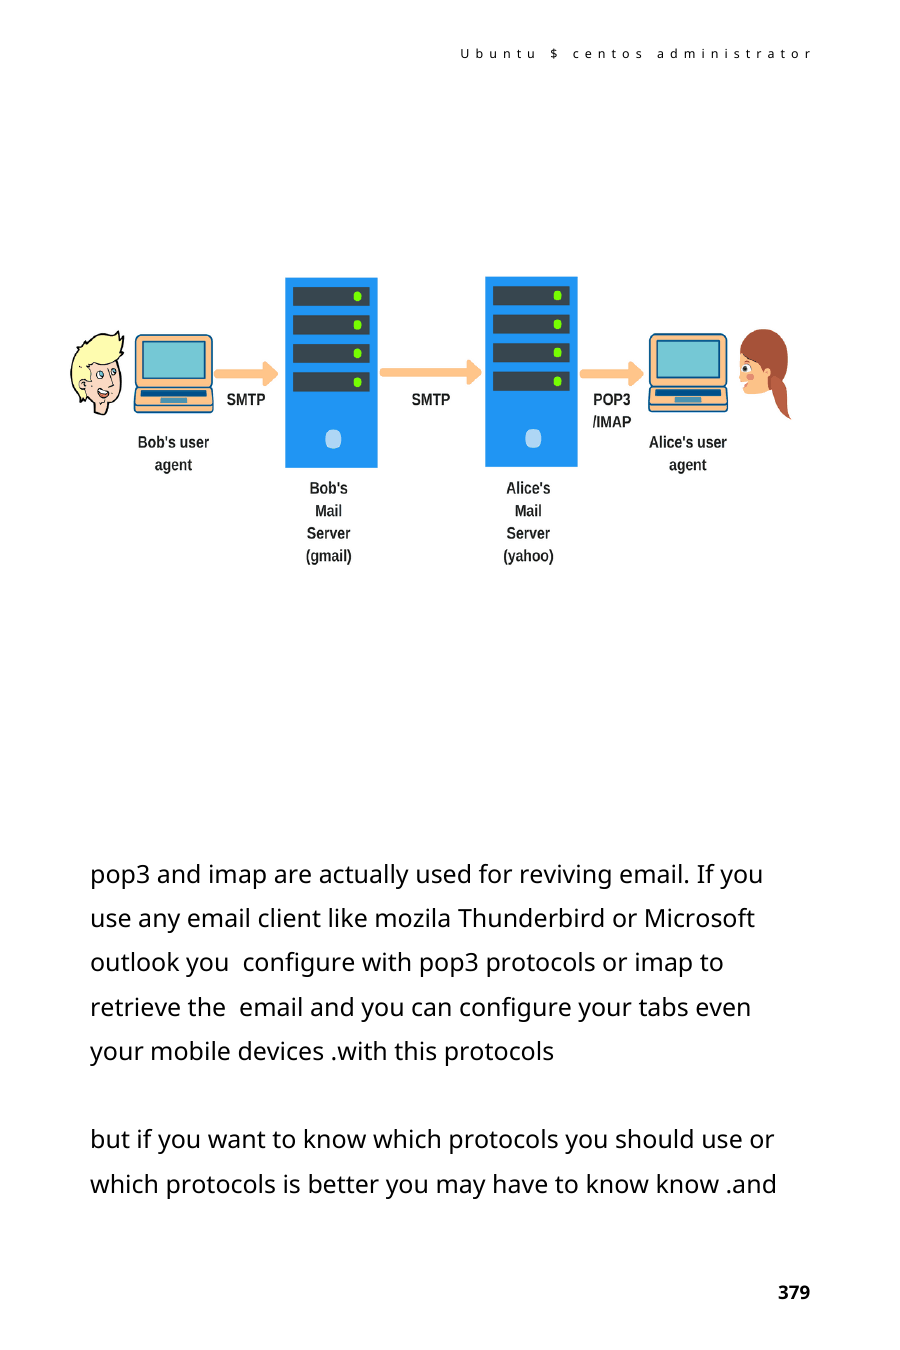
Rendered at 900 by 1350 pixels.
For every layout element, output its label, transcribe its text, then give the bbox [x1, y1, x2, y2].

text but if you want to know which protocols you should use or which protocols is better you may have to know know .and [90, 1122, 810, 1201]
picture [59, 136, 821, 608]
text pop3 and imap are actually used for reviving email. If you use any email client like mozila Thunderbird or Microsoft outlook you configure with pop3 protocols or imap to retrieve the email and you can configure your tabs even your mobile devices .with this protocols [90, 857, 810, 1068]
